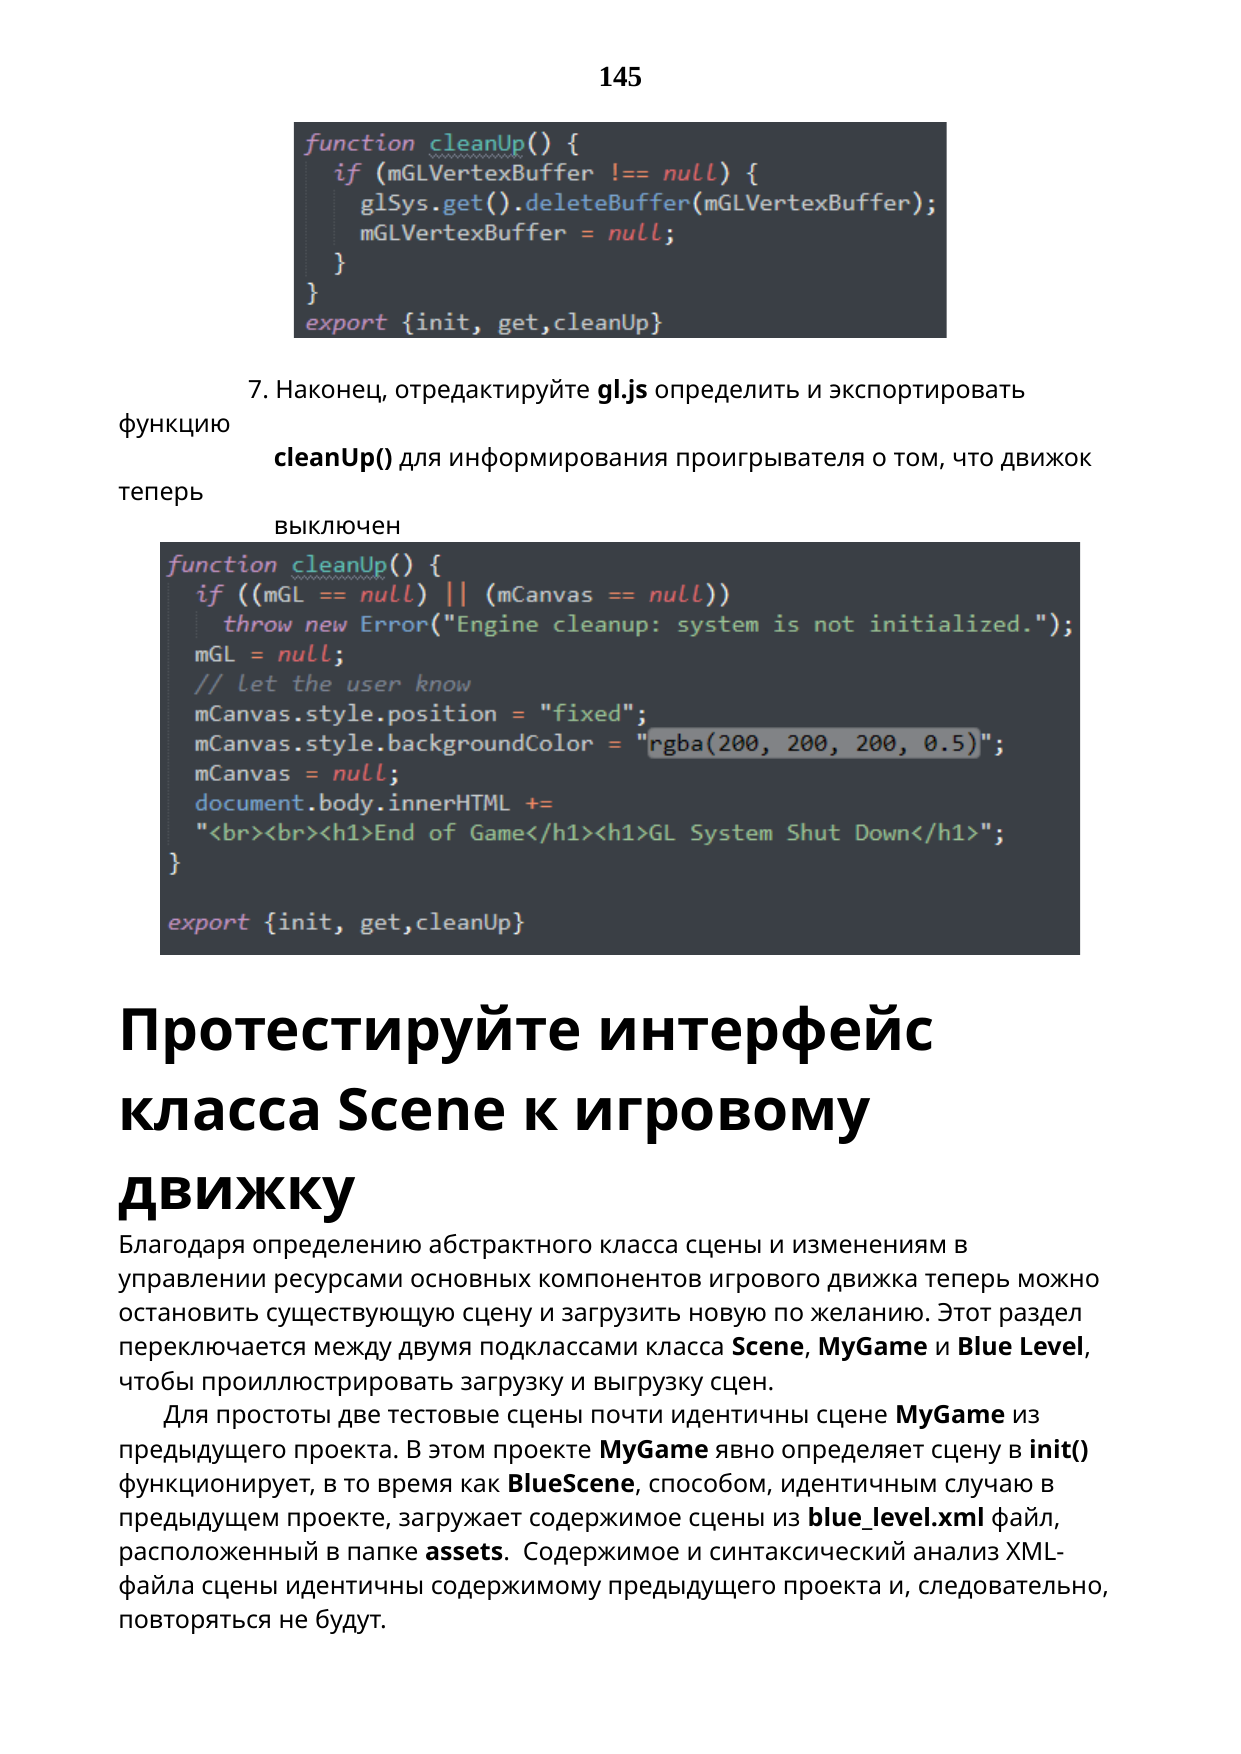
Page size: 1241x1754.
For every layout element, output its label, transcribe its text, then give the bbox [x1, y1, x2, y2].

text Благодаря определению абстрактного класса сцены и изменениям в управлении ресурсами основных компонентов игрового движка теперь можно остановить существующую сцену и загрузить новую по желанию. Этот раздел переключается между двумя подклассами класса Scene, MyGame и Blue Level, чтобы проиллюстрировать загрузку и выгрузку сцен. [118, 1227, 1122, 1397]
text предыдущего проекта. В этом проекте MyGame явно определяет сцену в init() [118, 1431, 1122, 1465]
text выключен [118, 508, 1122, 542]
picture [293, 122, 947, 338]
text 7. Наконец, отредактируйте gl.js определить и экспортировать функцию [118, 372, 1122, 440]
text Для простоты две тестовые сцены почти идентичны сцене MyGame из [118, 1397, 1122, 1431]
text cleanUp() для информирования проигрывателя о том, что движок теперь [118, 440, 1122, 508]
picture [160, 542, 1081, 955]
text Протестируйте интерфейс класса Scene к игровому движку [118, 988, 1122, 1227]
text функционирует, в то время как BlueScene, способом, идентичным случаю в предыдущем проекте, загружает содержимое сцены из blue_level.xml файл, расположенный в папке assets. Содержимое и синтаксический анализ XML-файла сцены идентичны содержимому предыдущего проекта и, следовательно, повторяться не будут. [118, 1465, 1122, 1636]
